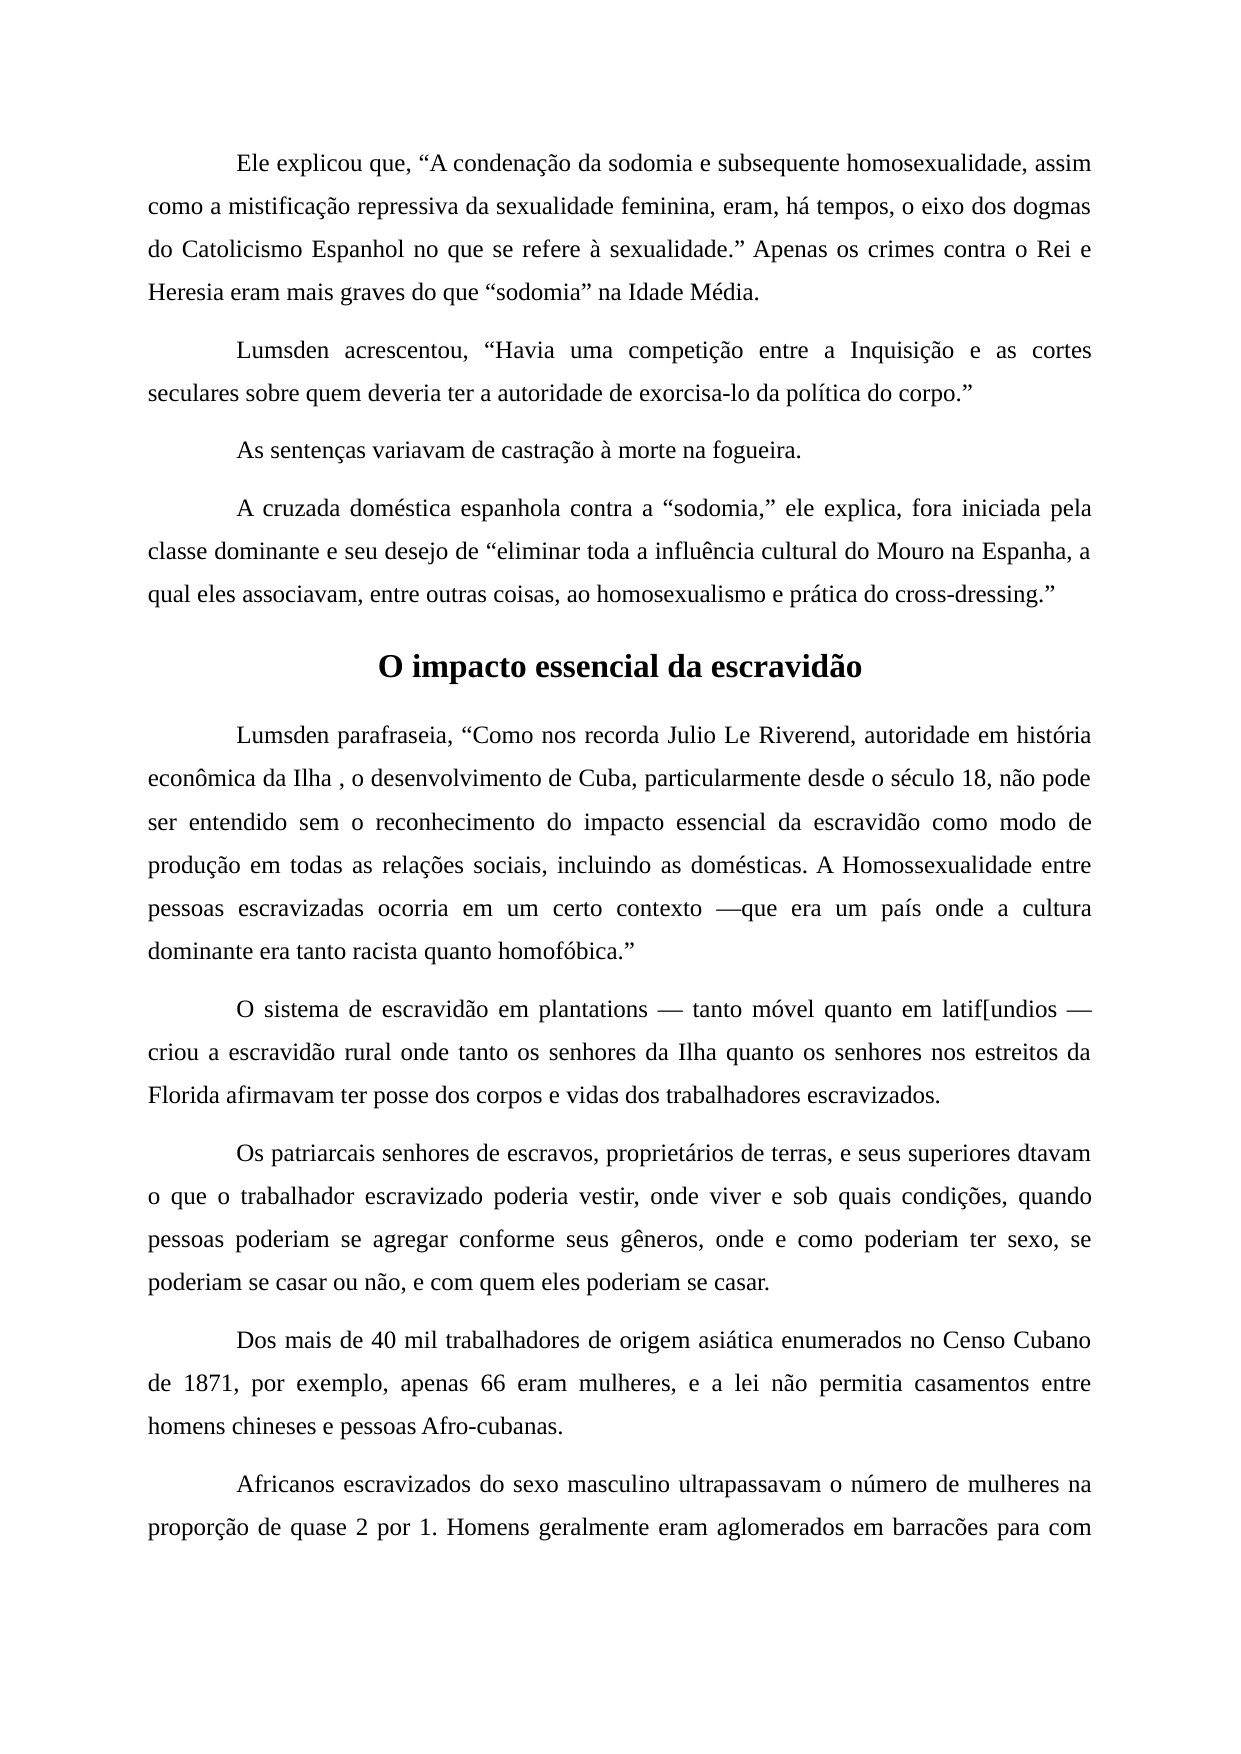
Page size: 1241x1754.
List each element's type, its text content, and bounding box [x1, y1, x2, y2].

text Dos mais de 40 mil trabalhadores de origem asiática enumerados no Censo Cubano de 1871, por exemplo, apenas 66 eram mulheres, e a lei não permitia casamentos entre homens chineses e pessoas Afro-cubanas. [148, 1325, 1093, 1440]
text Ele explicou que, “A condenação da sodomia e subsequente homosexualidade, assim como a mistificação repressiva da sexualidade feminina, eram, há tempos, o eixo dos dogmas do Catolicismo Espanhol no que se refere à sexualidade.” Apenas os crimes contra o Rei e Heresia eram mais graves do que “sodomia” na Idade Média. [148, 148, 1093, 306]
subtitle O impacto essencial da escravidão [148, 646, 1093, 684]
text Lumsden acrescentou, “Havia uma competição entre a Inquisição e as cortes seculares sobre quem deveria ter a autoridade de exorcisa-lo da política do corpo.” [148, 335, 1093, 407]
text O sistema de escravidão em plantations — tanto móvel quanto em latif[undios —criou a escravidão rural onde tanto os senhores da Ilha quanto os senhores nos estreitos da Florida afirmavam ter posse dos corpos e vidas dos trabalhadores escravizados. [148, 994, 1093, 1109]
text As sentenças variavam de castração à morte na fogueira. [148, 436, 1093, 464]
text Lumsden parafraseia, “Como nos recorda Julio Le Riverend, autoridade em história econômica da Ilha , o desenvolvimento de Cuba, particularmente desde o século 18, não pode ser entendido sem o reconhecimento do impacto essencial da escravidão como modo de produção em todas as relações sociais, incluindo as domésticas. A Homossexualidade entre pessoas escravizadas ocorria em um certo contexto —que era um país onde a cultura dominante era tanto racista quanto homofóbica.” [148, 720, 1093, 965]
text A cruzada doméstica espanhola contra a “sodomia,” ele explica, fora iniciada pela classe dominante e seu desejo de “eliminar toda a influência cultural do Mouro na Espanha, a qual eles associavam, entre outras coisas, ao homosexualismo e prática do cross-dressing.” [148, 493, 1093, 608]
text Os patriarcais senhores de escravos, proprietários de terras, e seus superiores dtavam o que o trabalhador escravizado poderia vestir, onde viver e sob quais condições, quando pessoas poderiam se agregar conforme seus gêneros, onde e como poderiam ter sexo, se poderiam se casar ou não, e com quem eles poderiam se casar. [148, 1138, 1093, 1296]
text Africanos escravizados do sexo masculino ultrapassavam o número de mulheres na proporção de quase 2 por 1. Homens geralmente eram aglomerados em barracões para com [148, 1469, 1093, 1541]
